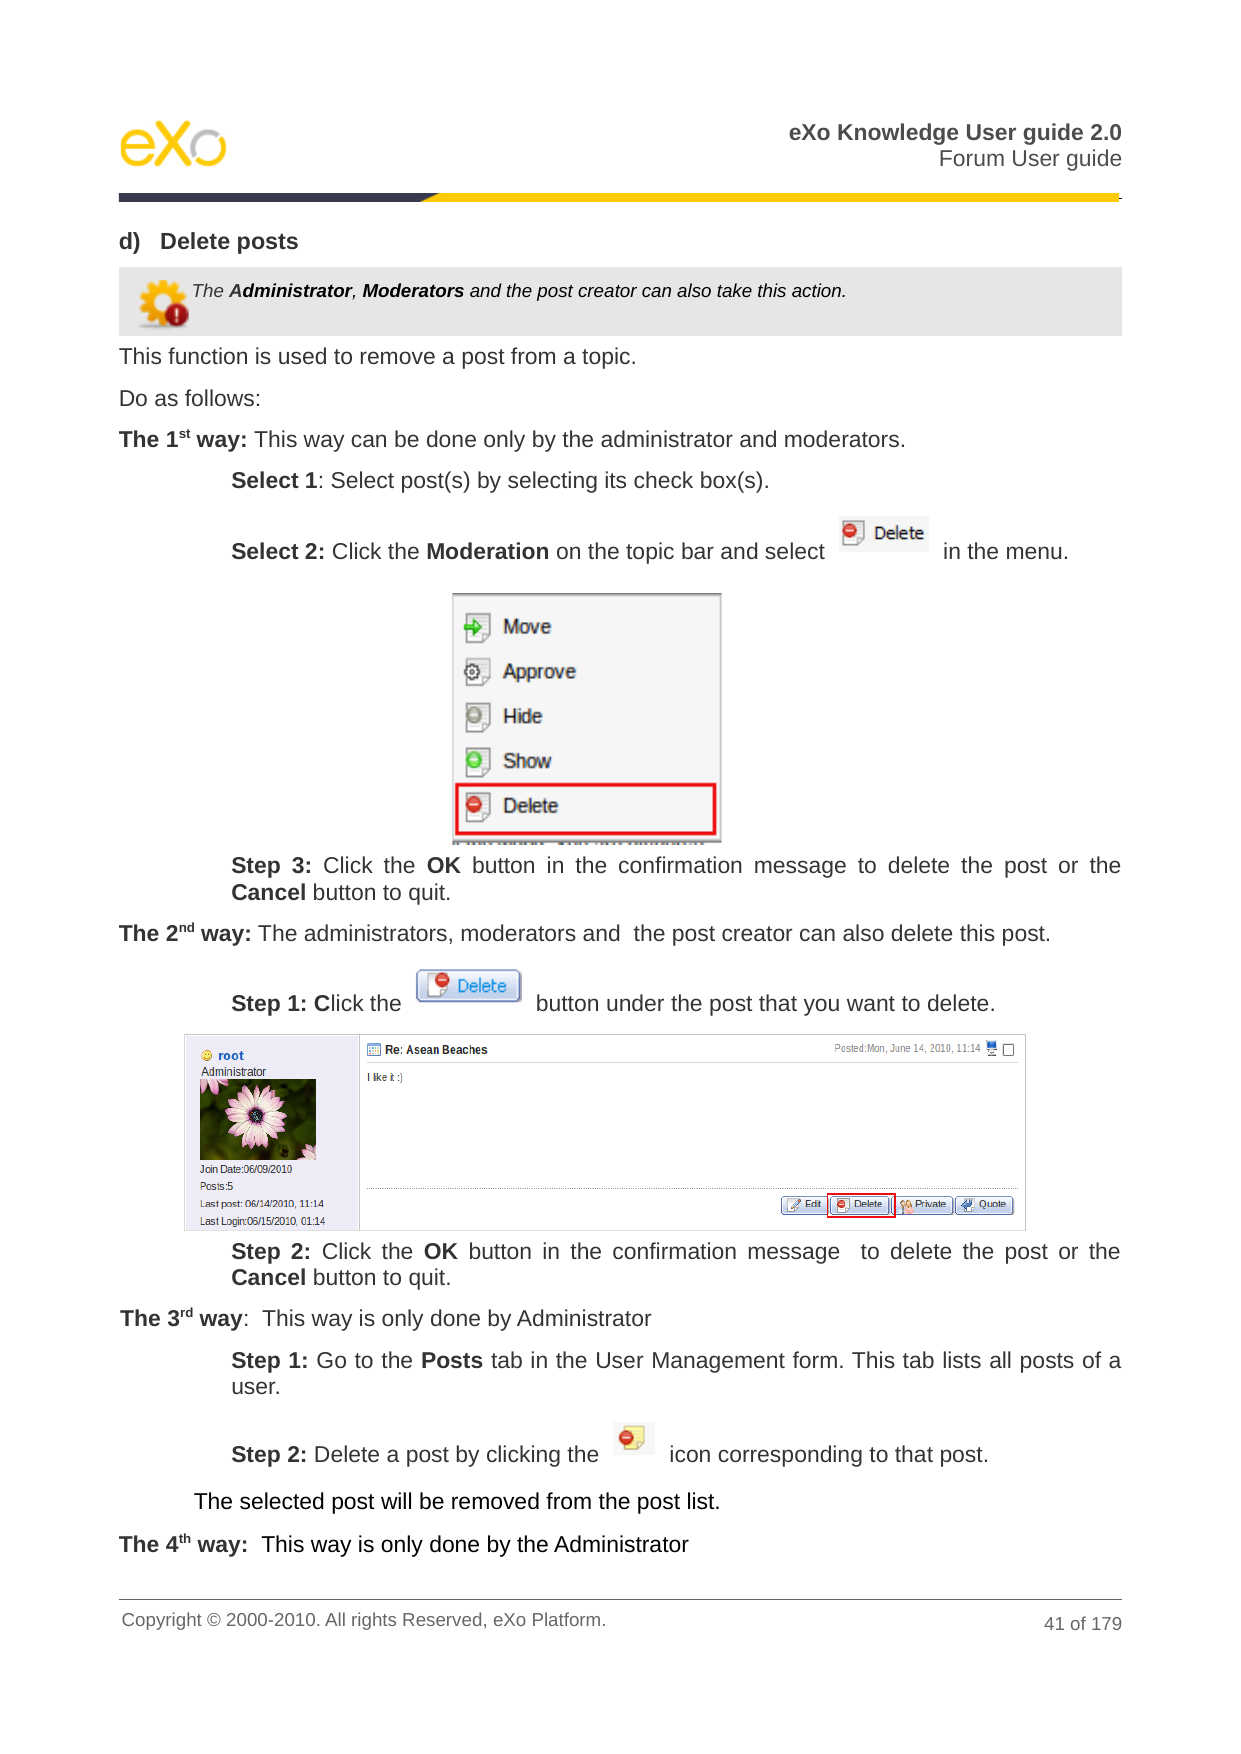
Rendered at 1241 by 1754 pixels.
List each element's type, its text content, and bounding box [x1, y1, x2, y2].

list The selected post will be removed from the post list. [156, 1482, 1122, 1516]
picture [452, 593, 722, 845]
list Select 1: Select post(s) by selecting its check box(s). [193, 467, 1122, 494]
list The 1st way: This way can be done only by the administrator and moderators. [81, 426, 1122, 452]
list The 2nd way: The administrators, moderators and the post creator can also delete this post. [81, 920, 1122, 947]
picture [613, 1422, 656, 1455]
list Step 1: Click the button under the post that you want to delete. [193, 962, 1122, 1016]
list Step 1: Go to the Posts tab in the User Management form. This tab lists all posts of a user. [193, 1347, 1122, 1399]
picture [415, 969, 522, 1004]
picture [184, 1034, 1027, 1231]
subtitle Delete posts [118, 228, 1122, 254]
picture [118, 193, 1119, 202]
table_header The Administrator, Moderators and the post creator can also take this action. [186, 267, 1122, 336]
text The 4th way: This way is only done by the Administrator [45, 1531, 1122, 1557]
list Select 2: Click the Moderation on the topic bar and select in the menu. [193, 509, 1122, 564]
text Do as follows: [118, 384, 1122, 411]
list Step 3: Click the OK button in the confirmation message to delete the post or the Cancel button to quit. [193, 579, 1122, 905]
text This function is used to remove a post from a topic. [118, 343, 1122, 369]
picture [120, 120, 227, 167]
table_header [119, 267, 186, 336]
picture [138, 280, 189, 330]
picture [838, 516, 930, 552]
list The 3rd way: This way is only done by Administrator [82, 1305, 1122, 1332]
list Step 2: Click the OK button in the confirmation message to delete the post or the Cancel button to quit. [193, 1231, 1122, 1290]
list Step 2: Delete a post by clicking the icon corresponding to that post. [193, 1414, 1122, 1467]
